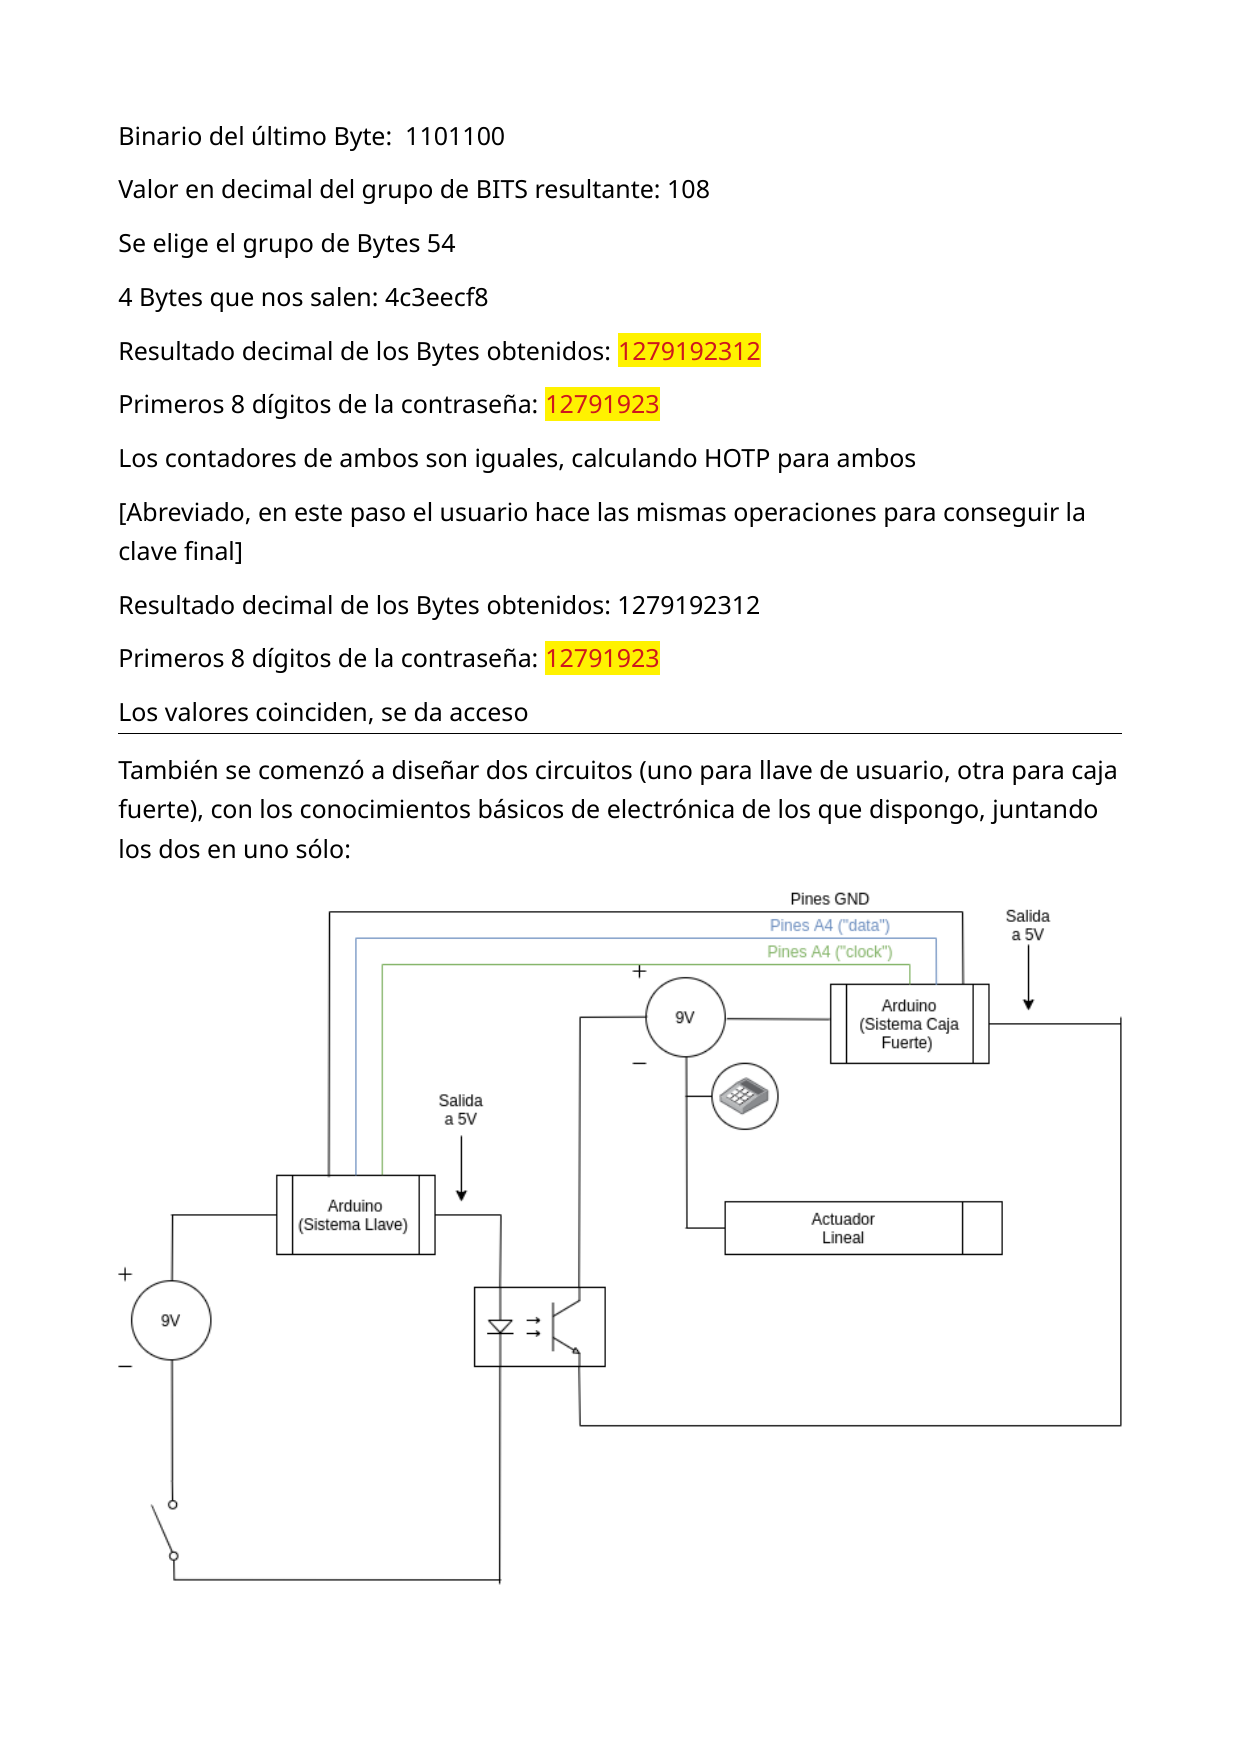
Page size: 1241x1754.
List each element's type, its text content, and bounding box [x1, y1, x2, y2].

text Los contadores de ambos son iguales, calculando HOTP para ambos [118, 441, 1122, 475]
picture [118, 885, 1123, 1586]
text 4 Bytes que nos salen: 4c3eecf8 [118, 279, 1122, 313]
text Primeros 8 dígitos de la contraseña: 12791923 [118, 641, 1122, 675]
text Resultado decimal de los Bytes obtenidos: 1279192312 [118, 587, 1122, 621]
text Los valores coinciden, se da acceso [118, 695, 1122, 733]
text Binario del último Byte: 1101100 [118, 118, 1122, 152]
text Resultado decimal de los Bytes obtenidos: 1279192312 [118, 333, 1122, 367]
text [Abreviado, en este paso el usuario hace las mismas operaciones para conseguir la clave final] [118, 494, 1122, 568]
text También se comenzó a diseñar dos circuitos (uno para llave de usuario, otra para caja fuerte), con los conocimientos básicos de electrónica de los que dispongo, juntando los dos en uno sólo: [118, 753, 1122, 865]
text Se elige el grupo de Bytes 54 [118, 226, 1122, 260]
text Valor en decimal del grupo de BITS resultante: 108 [118, 172, 1122, 206]
text Primeros 8 dígitos de la contraseña: 12791923 [118, 387, 1122, 421]
